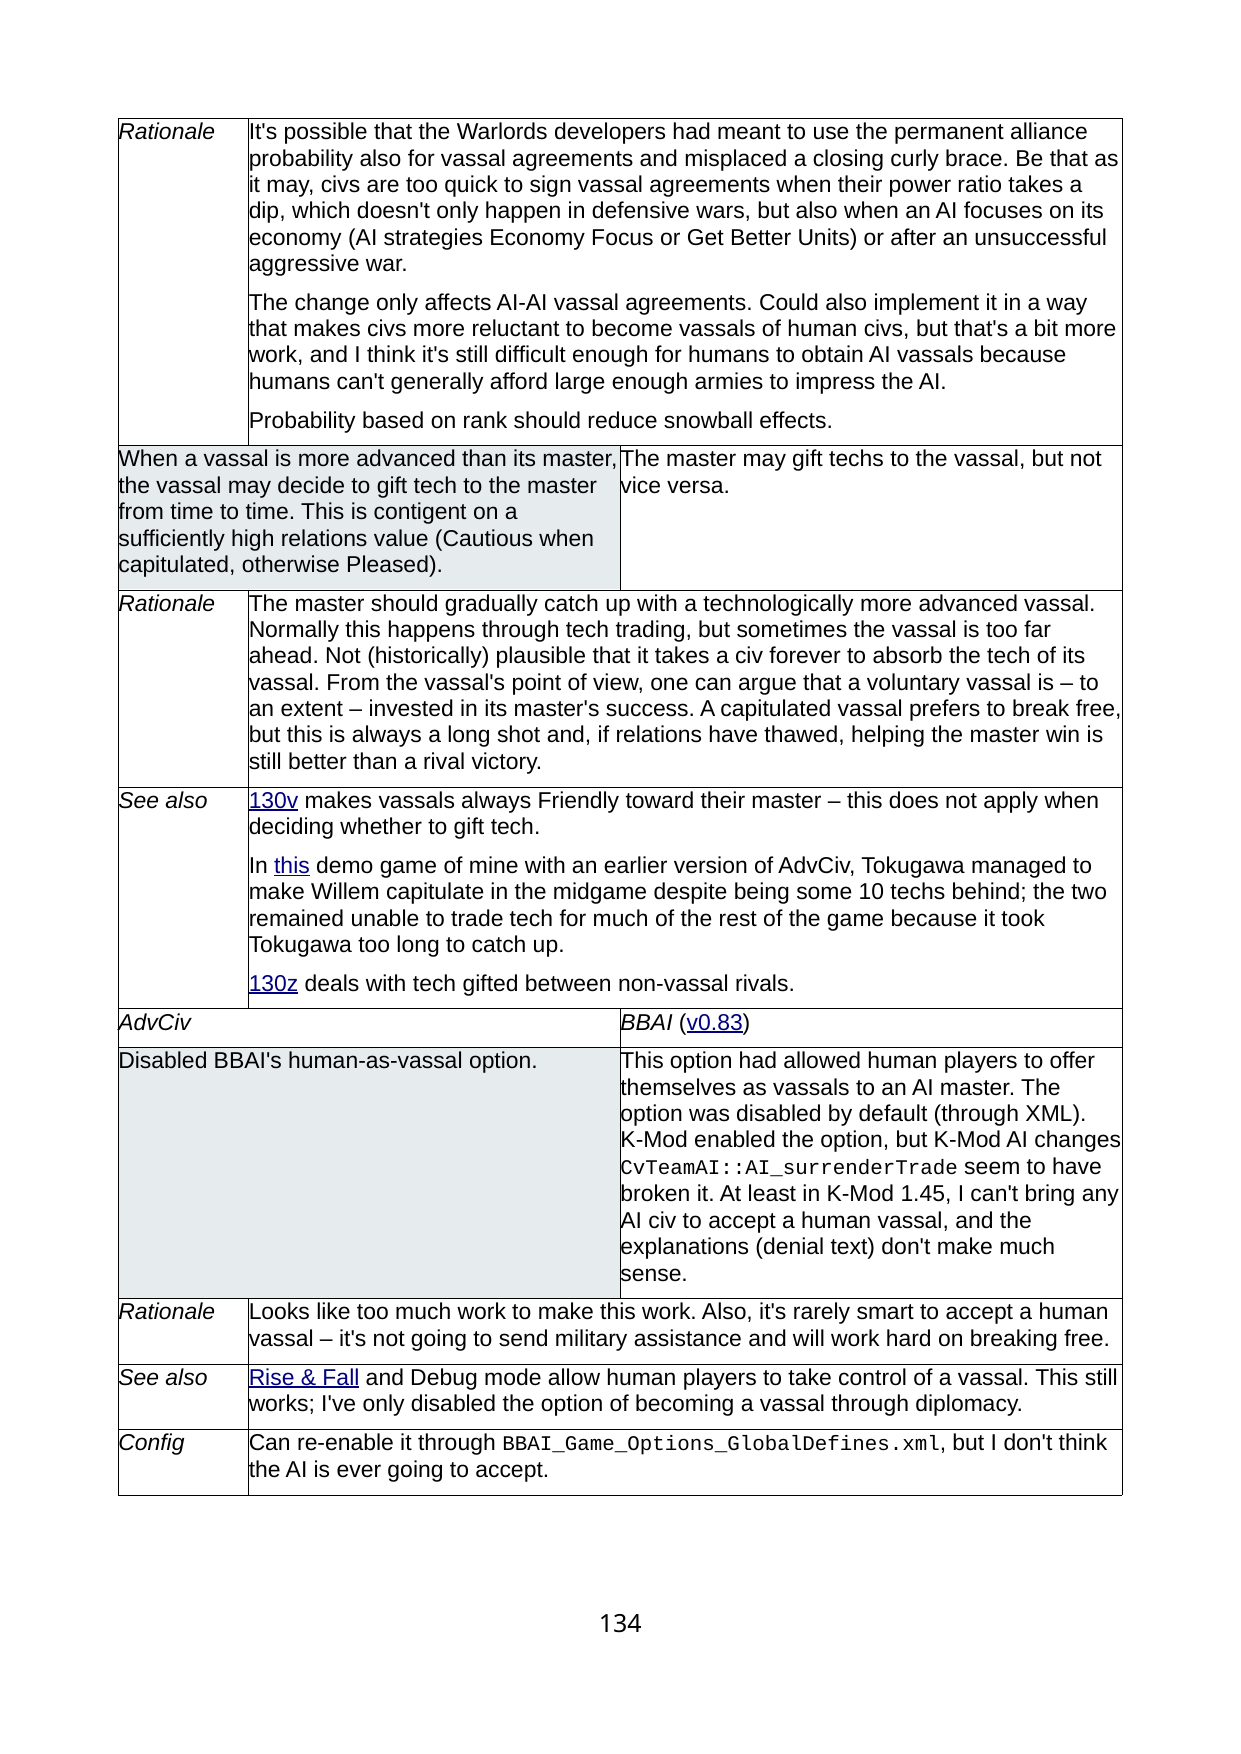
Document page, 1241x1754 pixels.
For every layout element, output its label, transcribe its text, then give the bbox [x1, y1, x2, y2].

table_cell It's possible that the Warlords developers had meant to use the permanent alliance probability also for vassal agreements and misplaced a closing curly brace. Be that as it may, civs are too quick to sign vassal agreements when their power ratio takes a dip, which doesn't only happen in defensive wars, but also when an AI focuses on its economy (AI strategies Economy Focus or Get Better Units) or after an unsuccessful aggressive war. The change only affects AI-AI vassal agreements. Could also implement it in a way that makes civs more reluctant to become vassals of human civs, but that's a bit more work, and I think it's still difficult enough for humans to obtain AI vassals because humans can't generally afford large enough armies to impress the AI. Probability based on rank should reduce snowball effects. [249, 119, 1122, 445]
table_cell Rationale [119, 591, 248, 787]
table_cell Rationale [119, 119, 248, 445]
table_cell This option had allowed human players to offer themselves as vassals to an AI master. The option was disabled by default (through XML). K‑Mod enabled the option, but K-Mod AI changes CvTeamAI::AI_surrenderTrade seem to have broken it. At least in K-Mod 1.45, I can't bring any AI civ to accept a human vassal, and the explanations (denial text) don't make much sense. [621, 1048, 1122, 1298]
table_cell The master may gift techs to the vassal, but not vice versa. [621, 446, 1122, 589]
table_cell Rise & Fall and Debug mode allow human players to take control of a vassal. This still works; I've only disabled the option of becoming a vassal through diplomacy. [249, 1365, 1122, 1429]
table_cell AdvCiv [119, 1009, 620, 1047]
table_cell 130v makes vassals always Friendly toward their master – this does not apply when deciding whether to gift tech. In this demo game of mine with an earlier version of AdvCiv, Tokugawa managed to make Willem capitulate in the midgame despite being some 10 techs behind; the two remained unable to trade tech for much of the rest of the game because it took Tokugawa too long to catch up. 130z deals with tech gifted between non-vassal rivals. [249, 788, 1122, 1008]
table_cell The master should gradually catch up with a technologically more advanced vassal. Normally this happens through tech trading, but sometimes the vassal is too far ahead. Not (historically) plausible that it takes a civ forever to absorb the tech of its vassal. From the vassal's point of view, one can argue that a voluntary vassal is – to an extent – invested in its master's success. A capitulated vassal prefers to break free, but this is always a long shot and, if relations have thawed, helping the master win is still better than a rival victory. [249, 591, 1122, 787]
table_cell Disabled BBAI's human-as-vassal option. [119, 1048, 620, 1298]
table_cell Looks like too much work to make this work. Also, it's rarely smart to accept a human vassal – it's not going to send military assistance and will work hard on breaking free. [249, 1299, 1122, 1363]
table_cell Rationale [119, 1299, 248, 1363]
table_cell Can re-enable it through BBAI_Game_Options_GlobalDefines.xml, but I don't think the AI is ever going to accept. [249, 1430, 1122, 1495]
table_cell When a vassal is more advanced than its master, the vassal may decide to gift tech to the master from time to time. This is contigent on a sufficiently high relations value (Cautious when capitulated, otherwise Pleased). [119, 446, 620, 589]
table_cell Config [119, 1430, 248, 1495]
table_cell See also [119, 788, 248, 1008]
table_cell BBAI (v0.83) [621, 1009, 1122, 1047]
table_cell See also [119, 1365, 248, 1429]
